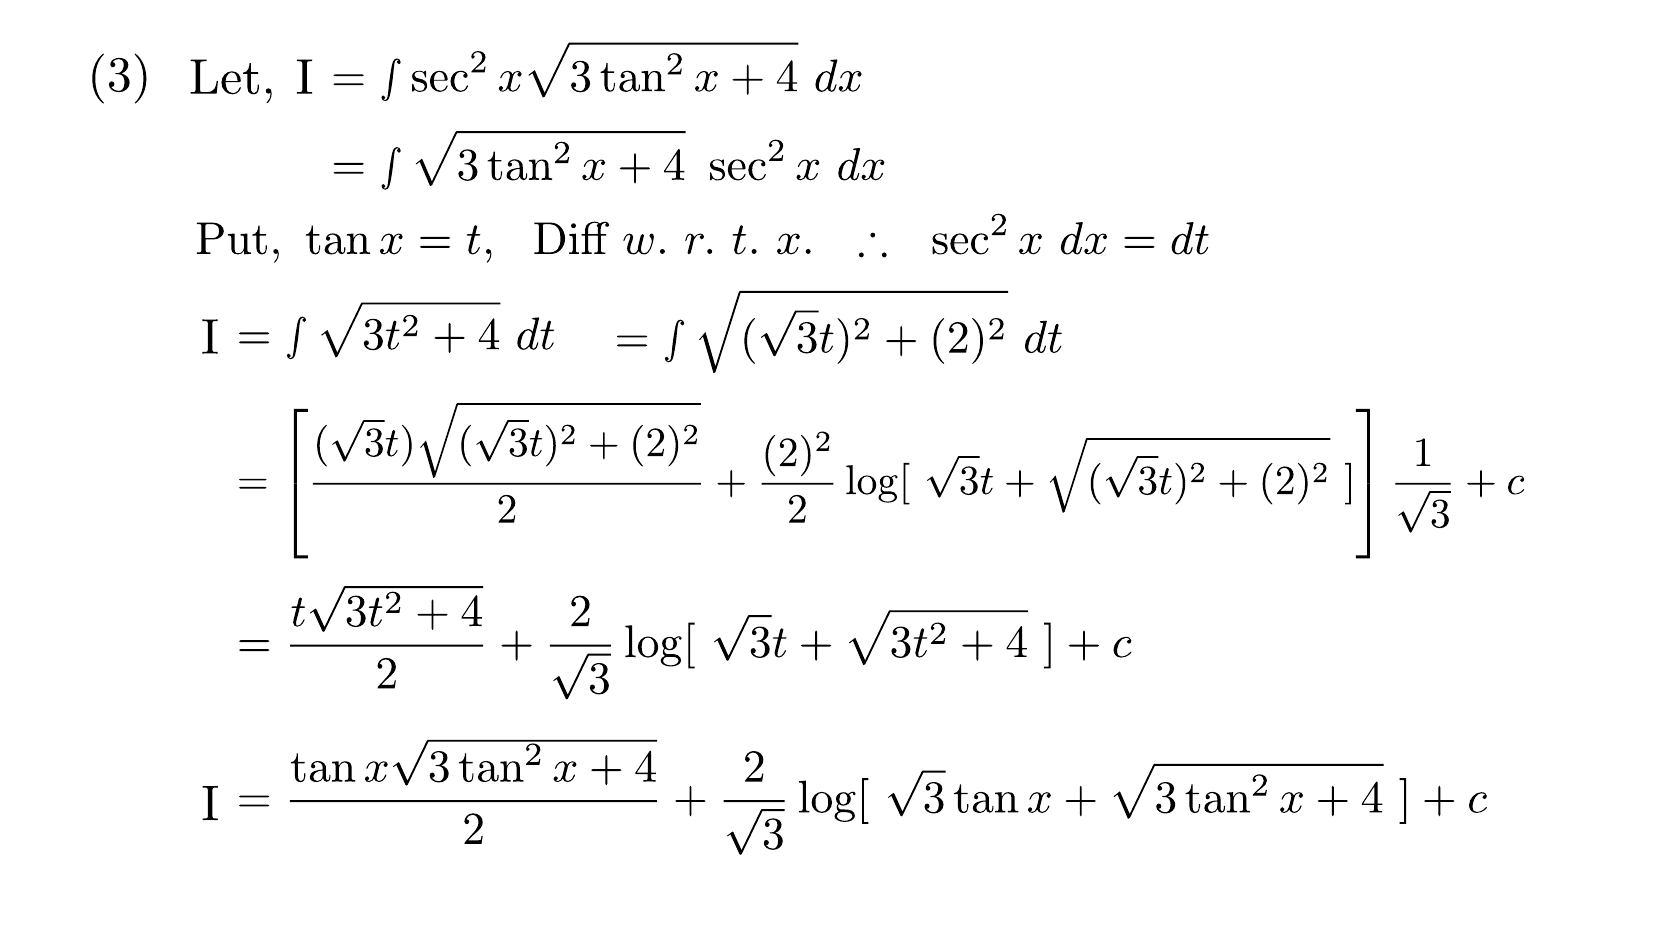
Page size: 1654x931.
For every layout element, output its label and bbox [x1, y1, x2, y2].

text_box [202, 785, 218, 821]
text_box [333, 42, 862, 102]
text_box [238, 302, 555, 360]
text_box [89, 53, 147, 104]
text_box [616, 290, 1063, 374]
text_box [238, 403, 1525, 559]
text_box [196, 213, 1209, 263]
text_box [202, 319, 218, 354]
text_box [238, 586, 1132, 700]
text_box [238, 739, 1487, 855]
text_box [296, 59, 313, 94]
text_box [333, 131, 885, 190]
title [47, 36, 1607, 898]
text_box [190, 59, 272, 104]
